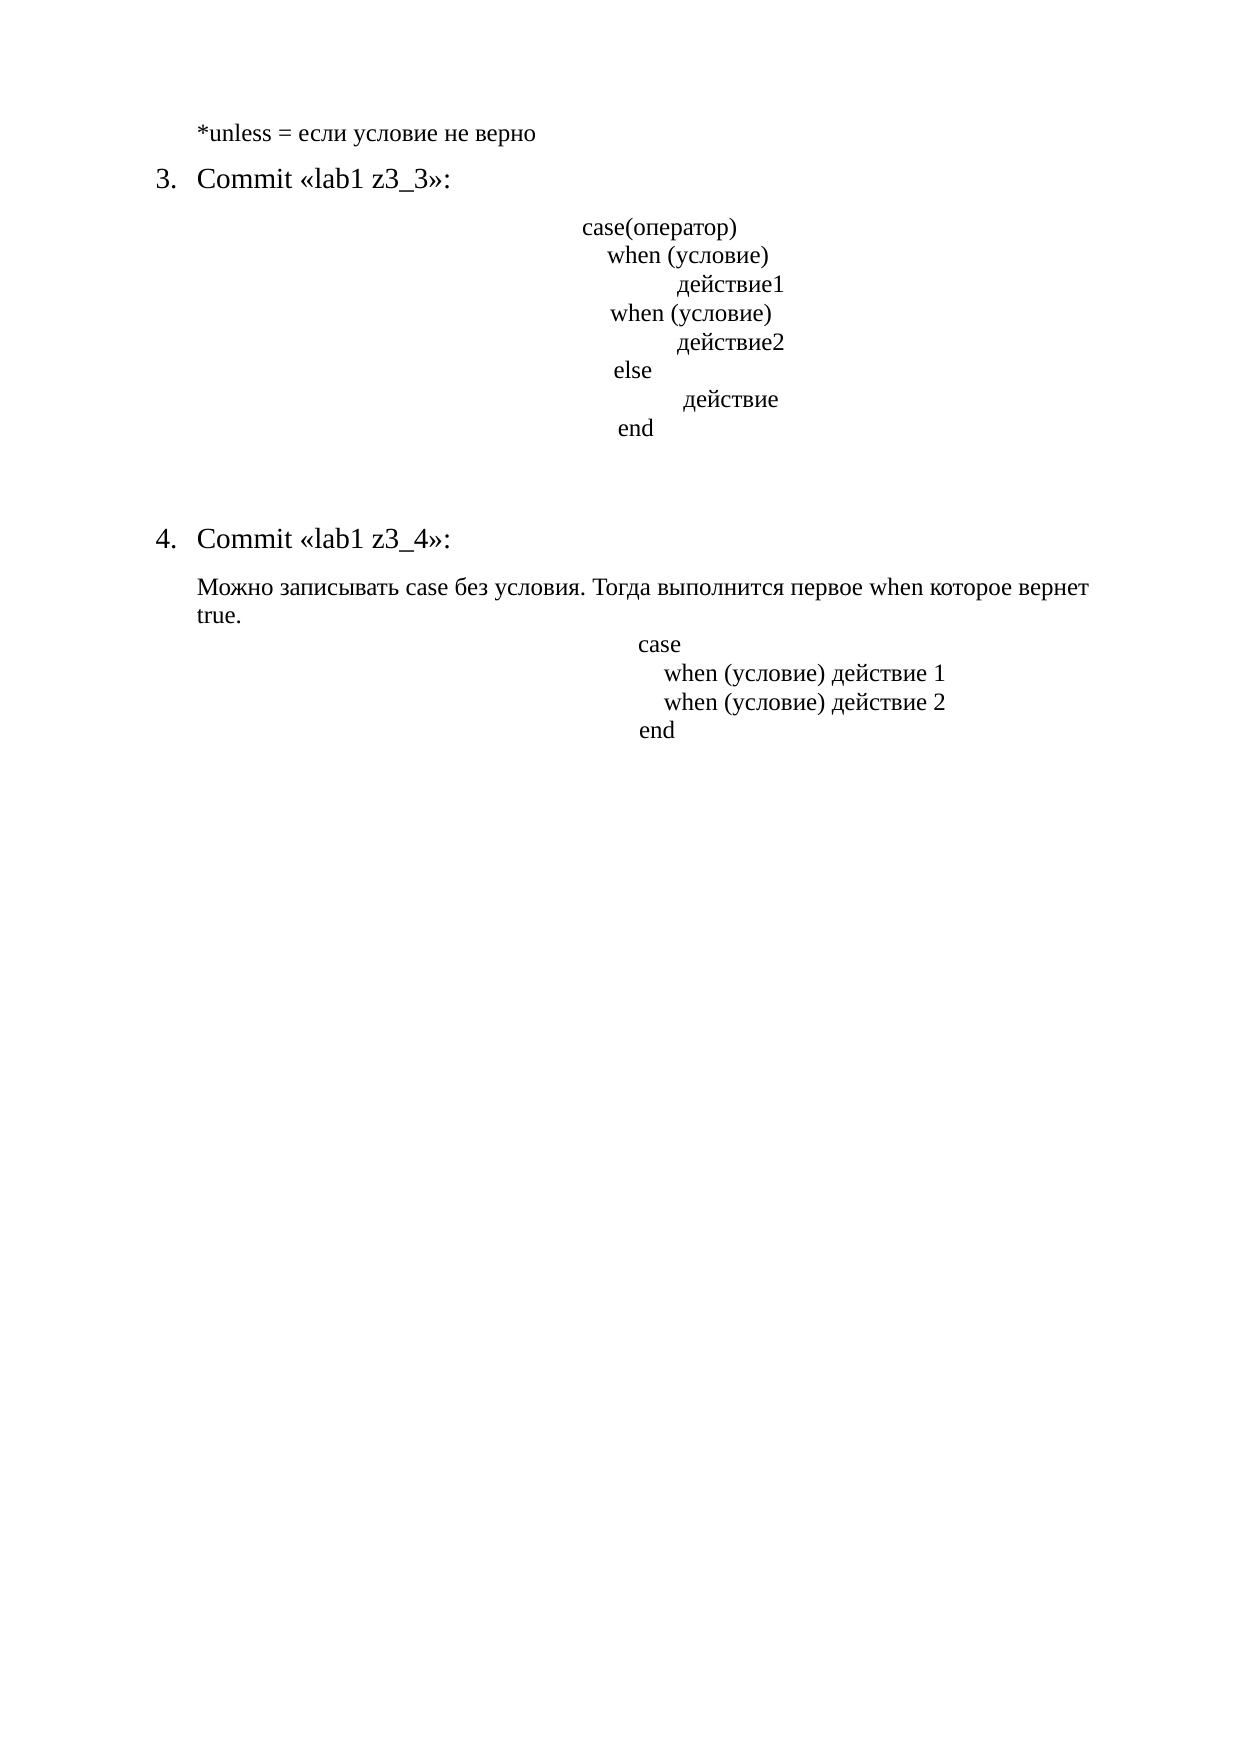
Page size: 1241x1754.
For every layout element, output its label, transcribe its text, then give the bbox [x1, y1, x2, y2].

text действие [118, 384, 1122, 413]
list case(оператор) [155, 212, 1122, 240]
text end [118, 413, 1122, 442]
text when (условие) [118, 298, 1122, 327]
text действие1 [118, 269, 1122, 298]
list case [155, 629, 1122, 658]
text end [118, 715, 1122, 744]
text when (условие) действие 1 [118, 658, 1122, 687]
text when (условие) [118, 240, 1122, 269]
list Можно записывать case без условия. Тогда выполнится первое when которое вернет true. [155, 572, 1122, 629]
list *unless = если условие не верно [155, 118, 1122, 147]
list Commit «lab1 z3_4»: [155, 521, 1122, 555]
list Commit «lab1 z3_3»: [155, 161, 1122, 195]
text when (условие) действие 2 [118, 687, 1122, 715]
text else [118, 355, 1122, 384]
text действие2 [118, 327, 1122, 355]
